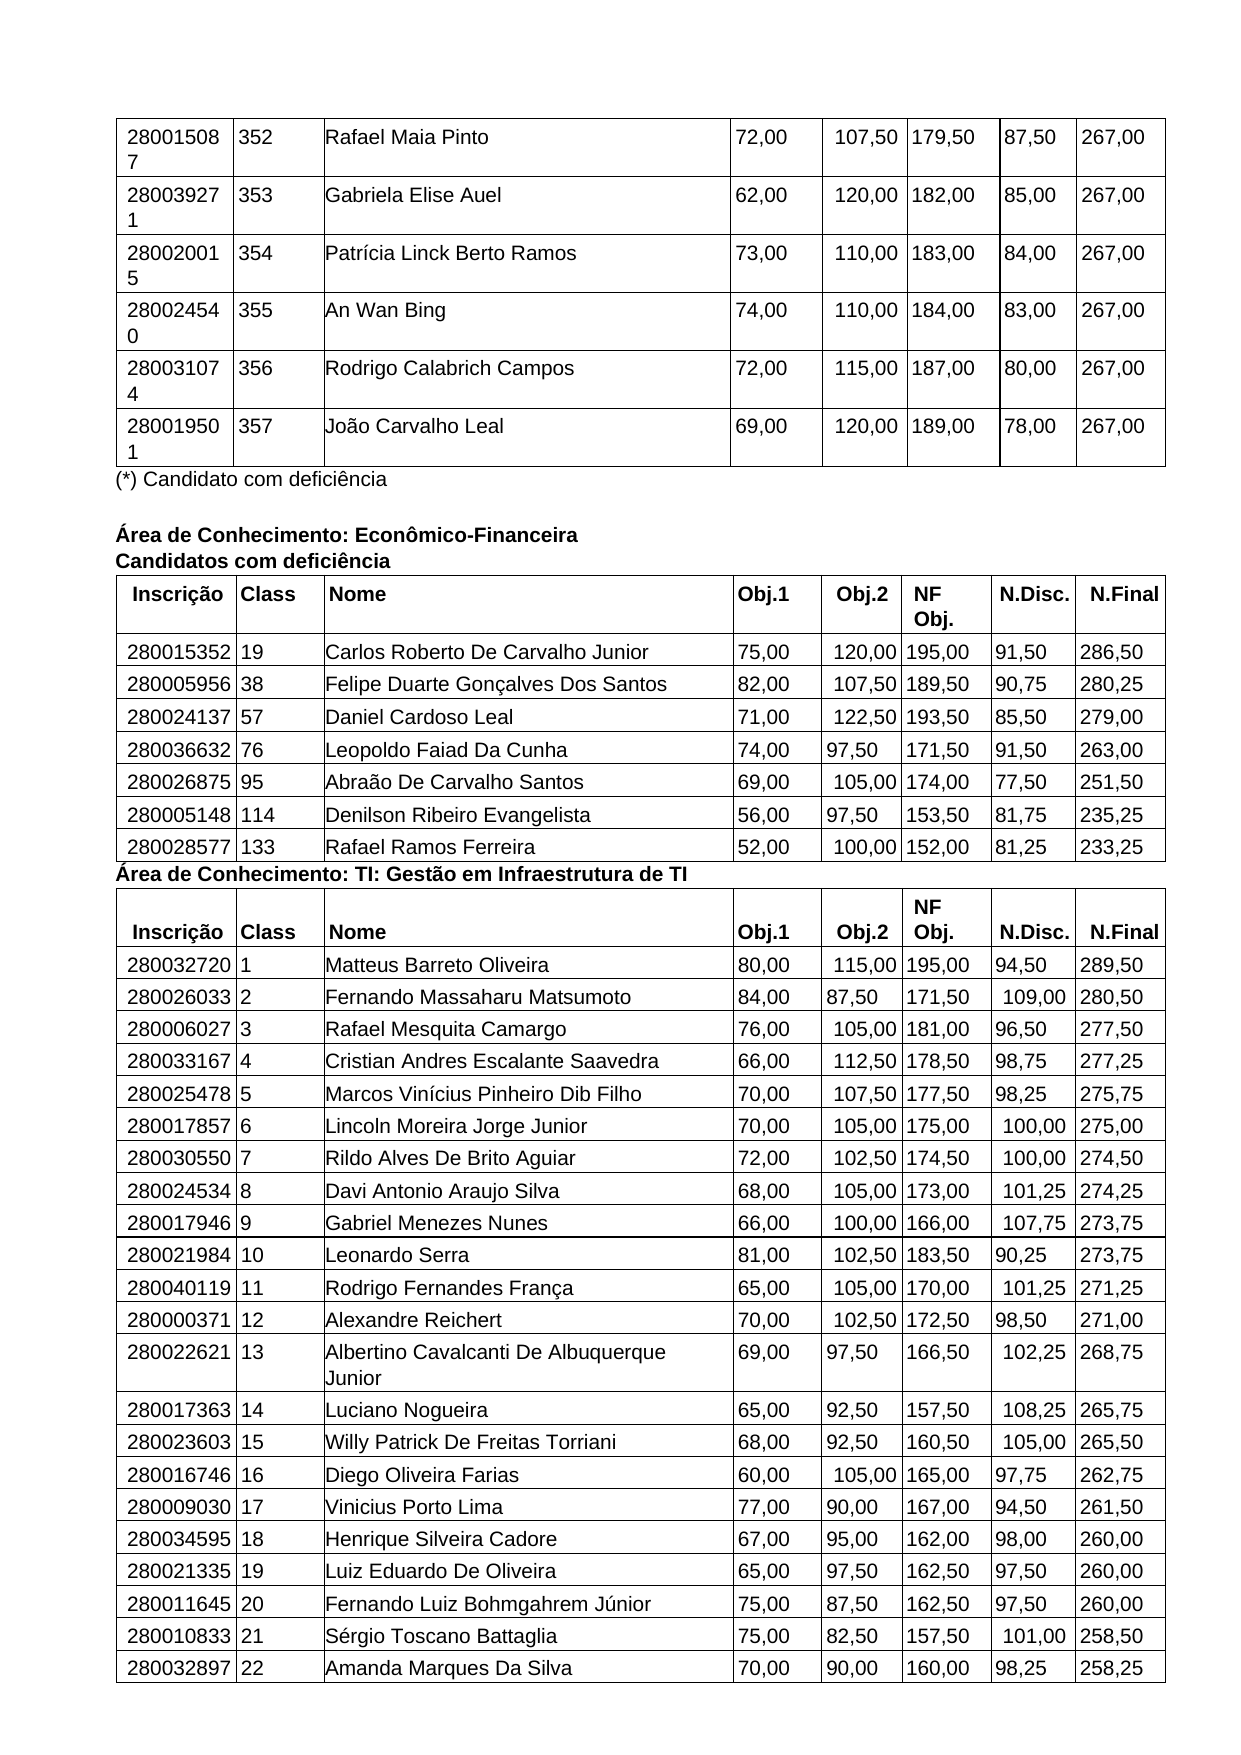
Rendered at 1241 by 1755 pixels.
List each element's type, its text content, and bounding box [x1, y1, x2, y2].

table_cell 77,00 [734, 1489, 821, 1520]
table_cell Lincoln Moreira Jorge Junior [325, 1108, 733, 1139]
table_cell Rildo Alves De Brito Aguiar [325, 1141, 733, 1172]
table_cell 110,00 [823, 293, 907, 350]
table_cell 280039271 [117, 177, 233, 234]
table_cell 280026033 [117, 979, 236, 1010]
table_cell 97,75 [992, 1457, 1075, 1488]
table_header N.Final [1076, 576, 1165, 633]
table_cell 280033167 [117, 1044, 236, 1075]
table_header NF Obj. [903, 889, 991, 946]
table_cell 280015087 [117, 119, 233, 176]
table_cell 107,50 [823, 119, 907, 176]
table_cell 280015352 [117, 634, 236, 665]
table_cell 114 [237, 797, 324, 828]
table_cell 275,75 [1076, 1076, 1165, 1107]
table_header Obj.1 [734, 576, 821, 633]
table_cell 167,00 [903, 1489, 991, 1520]
table_cell Luciano Nogueira [325, 1392, 733, 1423]
table_cell 280000371 [117, 1302, 236, 1333]
table_cell 286,50 [1076, 634, 1165, 665]
table_cell 280017946 [117, 1205, 236, 1236]
table_cell 10 [237, 1238, 324, 1269]
table_cell Cristian Andres Escalante Saavedra [325, 1044, 733, 1075]
table_cell Vinicius Porto Lima [325, 1489, 733, 1520]
table_cell 133 [237, 829, 324, 861]
table_cell 273,75 [1076, 1238, 1165, 1269]
table_cell 108,25 [992, 1392, 1075, 1423]
table_cell 280026875 [117, 764, 236, 796]
table_cell Gabriel Menezes Nunes [325, 1205, 733, 1236]
table_cell Fernando Luiz Bohmgahrem Júnior [325, 1586, 733, 1617]
table_cell 105,00 [822, 1173, 902, 1204]
table_cell 153,50 [902, 797, 991, 828]
table_cell 72,00 [731, 351, 822, 408]
table_cell 277,50 [1076, 1011, 1165, 1043]
table_cell 4 [237, 1044, 324, 1075]
table_header NF Obj. [902, 576, 991, 633]
table_cell 193,50 [902, 699, 991, 731]
table_cell 183,00 [908, 235, 999, 292]
table_cell 280024540 [117, 293, 233, 350]
table_cell Rodrigo Calabrich Campos [325, 351, 730, 408]
table_cell 71,00 [734, 699, 821, 731]
table_cell 187,00 [908, 351, 999, 408]
table_cell 98,25 [992, 1651, 1075, 1682]
table_cell 70,00 [734, 1302, 821, 1333]
table_cell Marcos Vinícius Pinheiro Dib Filho [325, 1076, 733, 1107]
table_cell Patrícia Linck Berto Ramos [325, 235, 730, 292]
table_cell 271,00 [1076, 1302, 1165, 1333]
table_cell 280019501 [117, 409, 233, 466]
table_cell 38 [237, 666, 324, 698]
table_cell 162,00 [903, 1521, 991, 1553]
table_cell 16 [237, 1457, 324, 1488]
table_cell 251,50 [1076, 764, 1165, 796]
table_cell 66,00 [734, 1205, 821, 1236]
table_cell 280032720 [117, 947, 236, 978]
table_cell Leopoldo Faiad Da Cunha [325, 732, 733, 763]
table_cell 74,00 [731, 293, 822, 350]
table_cell 94,50 [992, 947, 1075, 978]
table_cell 195,00 [902, 634, 991, 665]
table_cell 280020015 [117, 235, 233, 292]
table_cell 19 [237, 634, 324, 665]
table_cell 189,50 [902, 666, 991, 698]
table_cell Alexandre Reichert [325, 1302, 733, 1333]
table_cell 280005148 [117, 797, 236, 828]
table_cell 267,00 [1077, 293, 1165, 350]
table_cell 273,75 [1076, 1205, 1165, 1236]
table_cell 72,00 [734, 1141, 821, 1172]
table_cell 105,00 [822, 1011, 902, 1043]
table_cell 68,00 [734, 1425, 821, 1456]
table_cell 102,50 [822, 1302, 902, 1333]
table_cell 66,00 [734, 1044, 821, 1075]
table_cell 280005956 [117, 666, 236, 698]
table_cell 275,00 [1076, 1108, 1165, 1139]
table_cell 20 [237, 1586, 324, 1617]
table_cell 100,00 [992, 1108, 1075, 1139]
table_cell 280011645 [117, 1586, 236, 1617]
table_cell 19 [237, 1554, 324, 1585]
table_cell 82,50 [822, 1618, 902, 1649]
table_header N.Disc. [992, 889, 1075, 946]
table_cell 98,50 [992, 1302, 1075, 1333]
table_cell 175,00 [903, 1108, 991, 1139]
table_cell 85,50 [992, 699, 1075, 731]
table_cell 102,25 [992, 1334, 1075, 1391]
table_cell 162,50 [903, 1586, 991, 1617]
table_cell 85,00 [1001, 177, 1076, 234]
table_cell 12 [237, 1302, 324, 1333]
table_cell 265,75 [1076, 1392, 1165, 1423]
table_cell 94,50 [992, 1489, 1075, 1520]
table_cell 356 [234, 351, 324, 408]
table_cell 355 [234, 293, 324, 350]
table_cell 92,50 [822, 1425, 902, 1456]
table_header N.Final [1076, 889, 1165, 946]
table_cell 162,50 [903, 1554, 991, 1585]
table_cell 65,00 [734, 1392, 821, 1423]
table_cell 274,25 [1076, 1173, 1165, 1204]
table_cell 67,00 [734, 1521, 821, 1553]
text Candidatos com deficiência [115, 548, 1152, 572]
text Área de Conhecimento: Econômico-Financeira [115, 523, 1152, 547]
table_cell 87,50 [822, 1586, 902, 1617]
table_cell Carlos Roberto De Carvalho Junior [325, 634, 733, 665]
table_cell 69,00 [734, 1334, 821, 1391]
table_cell 69,00 [734, 764, 821, 796]
table_cell 267,00 [1077, 235, 1165, 292]
table_cell 8 [237, 1173, 324, 1204]
table_cell 102,50 [822, 1238, 902, 1269]
table_cell 289,50 [1076, 947, 1165, 978]
table_cell 92,50 [822, 1392, 902, 1423]
table_cell 280024137 [117, 699, 236, 731]
table_cell 105,00 [822, 1270, 902, 1301]
table_cell Henrique Silveira Cadore [325, 1521, 733, 1553]
table_cell 1 [237, 947, 324, 978]
table_cell 21 [237, 1618, 324, 1649]
table_cell 72,00 [731, 119, 822, 176]
table_cell 280022621 [117, 1334, 236, 1391]
table_cell 181,00 [903, 1011, 991, 1043]
table_header Obj.2 [822, 889, 902, 946]
table_cell 91,50 [992, 732, 1075, 763]
table_cell 68,00 [734, 1173, 821, 1204]
table_cell 166,00 [903, 1205, 991, 1236]
table_cell 2 [237, 979, 324, 1010]
table_cell 105,00 [822, 1108, 902, 1139]
table_cell 3 [237, 1011, 324, 1043]
table_cell 280,25 [1076, 666, 1165, 698]
table_cell 171,50 [902, 732, 991, 763]
table_cell Albertino Cavalcanti De Albuquerque Junior [325, 1334, 733, 1391]
table_cell 182,00 [908, 177, 999, 234]
table_cell 91,50 [992, 634, 1075, 665]
table_cell 357 [234, 409, 324, 466]
table_cell Rafael Ramos Ferreira [325, 829, 733, 861]
table_cell 120,00 [823, 409, 907, 466]
table_cell 280028577 [117, 829, 236, 861]
table_cell 267,00 [1077, 119, 1165, 176]
table_cell 82,00 [734, 666, 821, 698]
table_header Obj.1 [734, 889, 821, 946]
table_header N.Disc. [992, 576, 1075, 633]
table_cell 160,00 [903, 1651, 991, 1682]
table_header Inscrição [117, 889, 236, 946]
table_cell 173,00 [903, 1173, 991, 1204]
table_cell 101,25 [992, 1270, 1075, 1301]
table_cell 171,50 [903, 979, 991, 1010]
table_cell 354 [234, 235, 324, 292]
table_cell 277,25 [1076, 1044, 1165, 1075]
table_cell 280006027 [117, 1011, 236, 1043]
table_cell 152,00 [902, 829, 991, 861]
table_cell 11 [237, 1270, 324, 1301]
table_cell 76 [237, 732, 324, 763]
table_cell 279,00 [1076, 699, 1165, 731]
table_cell 122,50 [822, 699, 901, 731]
table_cell 70,00 [734, 1076, 821, 1107]
table_cell 280021335 [117, 1554, 236, 1585]
table_cell An Wan Bing [325, 293, 730, 350]
table_cell 107,50 [822, 666, 901, 698]
table_cell 97,50 [822, 732, 901, 763]
table_cell 98,25 [992, 1076, 1075, 1107]
table_cell 258,25 [1076, 1651, 1165, 1682]
table_cell Denilson Ribeiro Evangelista [325, 797, 733, 828]
table_cell 280021984 [117, 1238, 236, 1269]
table_cell 280025478 [117, 1076, 236, 1107]
table_cell 100,00 [822, 1205, 902, 1236]
table_cell Abraão De Carvalho Santos [325, 764, 733, 796]
table_cell 101,25 [992, 1173, 1075, 1204]
table_cell 112,50 [822, 1044, 902, 1075]
table_cell 235,25 [1076, 797, 1165, 828]
table_cell 177,50 [903, 1076, 991, 1107]
table_cell 166,50 [903, 1334, 991, 1391]
table_cell 75,00 [734, 1618, 821, 1649]
table_cell 75,00 [734, 1586, 821, 1617]
table_cell 178,50 [903, 1044, 991, 1075]
table_cell 81,25 [992, 829, 1075, 861]
table_cell 105,00 [822, 1457, 902, 1488]
table_cell 78,00 [1001, 409, 1076, 466]
table_cell 96,50 [992, 1011, 1075, 1043]
table_cell 97,50 [992, 1554, 1075, 1585]
table_cell 73,00 [731, 235, 822, 292]
table_cell 184,00 [908, 293, 999, 350]
table_cell 183,50 [903, 1238, 991, 1269]
table_cell 14 [237, 1392, 324, 1423]
table_cell Rafael Maia Pinto [325, 119, 730, 176]
table_cell 65,00 [734, 1554, 821, 1585]
table_cell 90,00 [822, 1489, 902, 1520]
table_cell 60,00 [734, 1457, 821, 1488]
table_cell 98,75 [992, 1044, 1075, 1075]
table_cell 80,00 [1001, 351, 1076, 408]
table_cell 7 [237, 1141, 324, 1172]
table_cell 280,50 [1076, 979, 1165, 1010]
table_cell 107,75 [992, 1205, 1075, 1236]
table_cell 160,50 [903, 1425, 991, 1456]
table_cell 57 [237, 699, 324, 731]
table_cell Willy Patrick De Freitas Torriani [325, 1425, 733, 1456]
table_cell 157,50 [903, 1392, 991, 1423]
table_cell 280031074 [117, 351, 233, 408]
table_cell 62,00 [731, 177, 822, 234]
table_cell 280036632 [117, 732, 236, 763]
table_cell 174,50 [903, 1141, 991, 1172]
table_cell 9 [237, 1205, 324, 1236]
table_cell 102,50 [822, 1141, 902, 1172]
table_cell 84,00 [734, 979, 821, 1010]
table_cell 280040119 [117, 1270, 236, 1301]
table_cell 261,50 [1076, 1489, 1165, 1520]
table_cell 101,00 [992, 1618, 1075, 1649]
table_cell 97,50 [822, 797, 901, 828]
table_cell 120,00 [823, 177, 907, 234]
table_cell Luiz Eduardo De Oliveira [325, 1554, 733, 1585]
table_cell 280023603 [117, 1425, 236, 1456]
table_cell Matteus Barreto Oliveira [325, 947, 733, 978]
table_cell 90,00 [822, 1651, 902, 1682]
table_cell 268,75 [1076, 1334, 1165, 1391]
table_cell 271,25 [1076, 1270, 1165, 1301]
table_cell 109,00 [992, 979, 1075, 1010]
table_cell Daniel Cardoso Leal [325, 699, 733, 731]
table_cell Felipe Duarte Gonçalves Dos Santos [325, 666, 733, 698]
table_cell 107,50 [822, 1076, 902, 1107]
table_cell 90,25 [992, 1238, 1075, 1269]
table_header Class [237, 889, 324, 946]
table_cell 179,50 [908, 119, 999, 176]
table_cell 120,00 [822, 634, 901, 665]
table_cell 6 [237, 1108, 324, 1139]
table_cell 280016746 [117, 1457, 236, 1488]
table_header Class [237, 576, 324, 633]
table_cell 258,50 [1076, 1618, 1165, 1649]
table_cell Leonardo Serra [325, 1238, 733, 1269]
table_cell 97,50 [992, 1586, 1075, 1617]
table_cell 100,00 [822, 829, 901, 861]
table_cell 353 [234, 177, 324, 234]
table_cell 100,00 [992, 1141, 1075, 1172]
table_cell 98,00 [992, 1521, 1075, 1553]
table_cell 280030550 [117, 1141, 236, 1172]
table_cell 267,00 [1077, 177, 1165, 234]
table_cell 172,50 [903, 1302, 991, 1333]
table_cell 56,00 [734, 797, 821, 828]
table_cell 352 [234, 119, 324, 176]
table_cell 65,00 [734, 1270, 821, 1301]
table_cell 87,50 [1001, 119, 1076, 176]
text Área de Conhecimento: TI: Gestão em Infraestrutura de TI [115, 862, 1152, 886]
table_cell 157,50 [903, 1618, 991, 1649]
table_cell 115,00 [822, 947, 902, 978]
table_cell 76,00 [734, 1011, 821, 1043]
table_cell 52,00 [734, 829, 821, 861]
table_cell 174,00 [902, 764, 991, 796]
table_cell 260,00 [1076, 1554, 1165, 1585]
table_header Inscrição [117, 576, 236, 633]
table_cell 267,00 [1077, 351, 1165, 408]
table_cell 84,00 [1001, 235, 1076, 292]
table_cell Rafael Mesquita Camargo [325, 1011, 733, 1043]
table_cell 189,00 [908, 409, 999, 466]
table_cell 5 [237, 1076, 324, 1107]
table_cell 87,50 [822, 979, 902, 1010]
table_cell 260,00 [1076, 1586, 1165, 1617]
table_cell 105,00 [992, 1425, 1075, 1456]
table_cell 97,50 [822, 1554, 902, 1585]
table_cell 110,00 [823, 235, 907, 292]
table_cell 274,50 [1076, 1141, 1165, 1172]
table_cell 90,75 [992, 666, 1075, 698]
table_cell 280024534 [117, 1173, 236, 1204]
table_cell 95,00 [822, 1521, 902, 1553]
table_cell 15 [237, 1425, 324, 1456]
table_cell Fernando Massaharu Matsumoto [325, 979, 733, 1010]
table_cell 17 [237, 1489, 324, 1520]
table_cell 280017363 [117, 1392, 236, 1423]
table_cell 262,75 [1076, 1457, 1165, 1488]
table_cell 195,00 [903, 947, 991, 978]
table_cell 97,50 [822, 1334, 902, 1391]
table_cell Diego Oliveira Farias [325, 1457, 733, 1488]
table_cell 70,00 [734, 1651, 821, 1682]
table_cell 263,00 [1076, 732, 1165, 763]
table_cell 81,00 [734, 1238, 821, 1269]
table_cell 280034595 [117, 1521, 236, 1553]
table_cell 95 [237, 764, 324, 796]
table_cell Sérgio Toscano Battaglia [325, 1618, 733, 1649]
table_cell 265,50 [1076, 1425, 1165, 1456]
table_cell 74,00 [734, 732, 821, 763]
table_cell 22 [237, 1651, 324, 1682]
table_cell Gabriela Elise Auel [325, 177, 730, 234]
table_cell 105,00 [822, 764, 901, 796]
table_cell 13 [237, 1334, 324, 1391]
table_cell Amanda Marques Da Silva [325, 1651, 733, 1682]
table_cell 280017857 [117, 1108, 236, 1139]
table_cell 77,50 [992, 764, 1075, 796]
table_cell 233,25 [1076, 829, 1165, 861]
table_cell 280010833 [117, 1618, 236, 1649]
text (*) Candidato com deficiência [115, 467, 1152, 491]
table_cell João Carvalho Leal [325, 409, 730, 466]
table_header Nome [325, 576, 733, 633]
table_cell 69,00 [731, 409, 822, 466]
table_cell 81,75 [992, 797, 1075, 828]
table_cell 18 [237, 1521, 324, 1553]
table_cell 70,00 [734, 1108, 821, 1139]
table_cell 115,00 [823, 351, 907, 408]
table_cell 83,00 [1001, 293, 1076, 350]
table_cell 80,00 [734, 947, 821, 978]
table_cell Davi Antonio Araujo Silva [325, 1173, 733, 1204]
table_cell 267,00 [1077, 409, 1165, 466]
table_cell 280032897 [117, 1651, 236, 1682]
table_header Obj.2 [822, 576, 901, 633]
table_cell 280009030 [117, 1489, 236, 1520]
table_cell 260,00 [1076, 1521, 1165, 1553]
table_cell 75,00 [734, 634, 821, 665]
table_cell 170,00 [903, 1270, 991, 1301]
table_header Nome [325, 889, 733, 946]
table_cell 165,00 [903, 1457, 991, 1488]
table_cell Rodrigo Fernandes França [325, 1270, 733, 1301]
